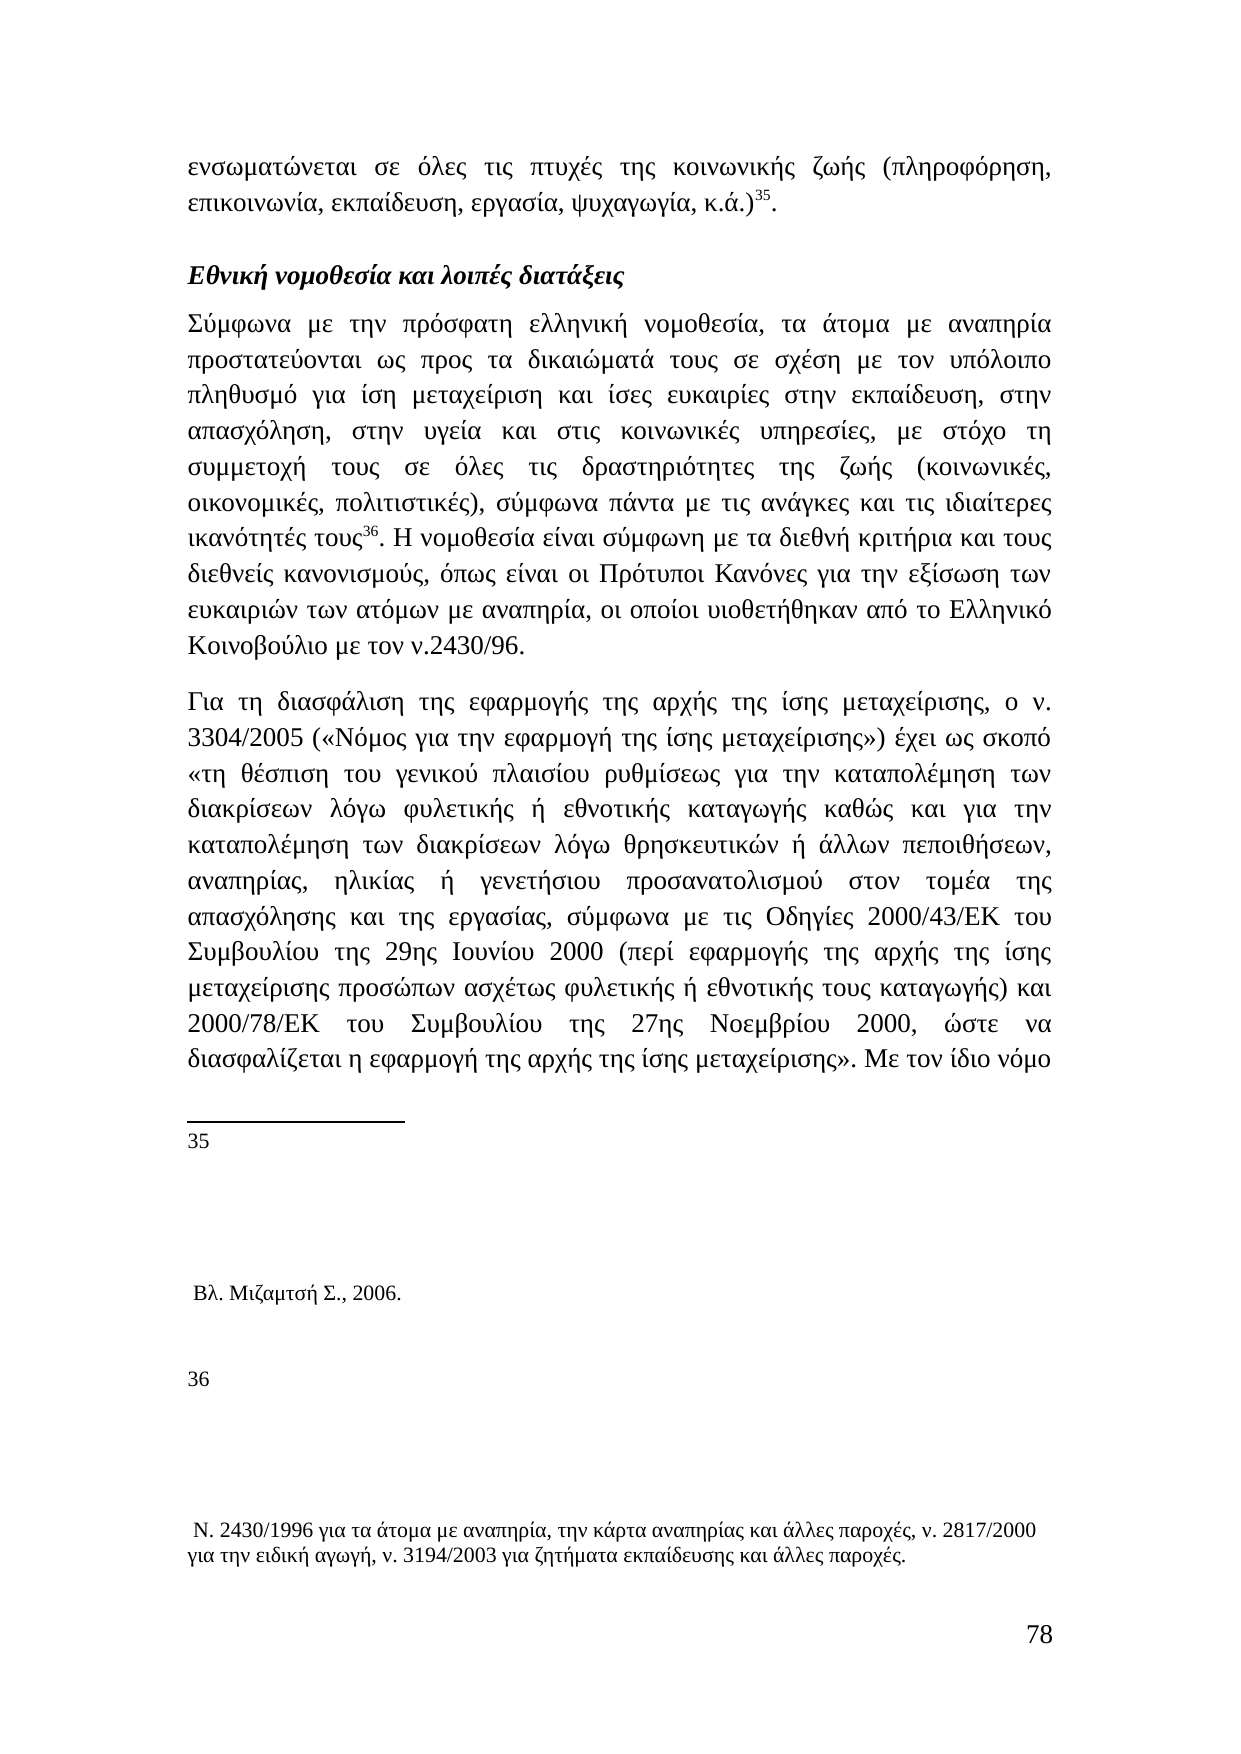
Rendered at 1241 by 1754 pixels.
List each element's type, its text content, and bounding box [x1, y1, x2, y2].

text ενσωματώνεται σε όλες τις πτυχές της κοινωνικής ζωής (πληροφόρηση, επικοινωνία, εκπαίδευση, εργασία, ψυχαγωγία, κ.ά.). [187, 150, 1053, 217]
text Ν. 2430/1996 για τα άτομα με αναπηρία, την κάρτα αναπηρίας και άλλες παροχές, ν. 2817/2000 για την ειδική αγωγή, ν. 3194/2003 για ζητήματα εκπαίδευσης και άλλες παροχές. [187, 1366, 1053, 1567]
text Σύμφωνα με την πρόσφατη ελληνική νομοθεσία, τα άτομα με αναπηρία προστατεύονται ως προς τα δικαιώματά τους σε σχέση με τον υπόλοιπο πληθυσμό για ίση μεταχείριση και ίσες ευκαιρίες στην εκπαίδευση, στην απασχόληση, στην υγεία και στις κοινωνικές υπηρεσίες, με στόχο τη συμμετοχή τους σε όλες τις δραστηριότητες της ζωής (κοινωνικές, οικονομικές, πολιτιστικές), σύμφωνα πάντα με τις ανάγκες και τις ιδιαίτερες ικανότητές τους. Η νομοθεσία είναι σύμφωνη με τα διεθνή κριτήρια και τους διεθνείς κανονισμούς, όπως είναι οι Πρότυποι Κανόνες για την εξίσωση των ευκαιριών των ατόμων με αναπηρία, οι οποίοι υιοθετήθηκαν από το Ελληνικό Κοινοβούλιο με τον ν.2430/96. [187, 307, 1053, 660]
text Για τη διασφάλιση της εφαρμογής της αρχής της ίσης μεταχείρισης, ο ν. 3304/2005 («Νόμος για την εφαρμογή της ίσης μεταχείρισης») έχει ως σκοπό «τη θέσπιση του γενικού πλαισίου ρυθμίσεως για την καταπολέμηση των διακρίσεων λόγω φυλετικής ή εθνοτικής καταγωγής καθώς και για την καταπολέμηση των διακρίσεων λόγω θρησκευτικών ή άλλων πεποιθήσεων, αναπηρίας, ηλικίας ή γενετήσιου προσανατολισμού στον τομέα της απασχόλησης και της εργασίας, σύμφωνα με τις Οδηγίες 2000/43/ΕΚ του Συμβουλίου της 29ης Ιουνίου 2000 (περί εφαρμογής της αρχής της ίσης μεταχείρισης προσώπων ασχέτως φυλετικής ή εθνοτικής τους καταγωγής) και 2000/78/ΕΚ του Συμβουλίου της 27ης Νοεμβρίου 2000, ώστε να διασφαλίζεται η εφαρμογή της αρχής της ίσης μεταχείρισης». Με τον ίδιο νόμο [187, 685, 1053, 1074]
text Βλ. Μιζαμτσή Σ., 2006. [187, 1128, 1053, 1305]
text Εθνική νομοθεσία και λοιπές διατάξεις [187, 259, 1053, 290]
